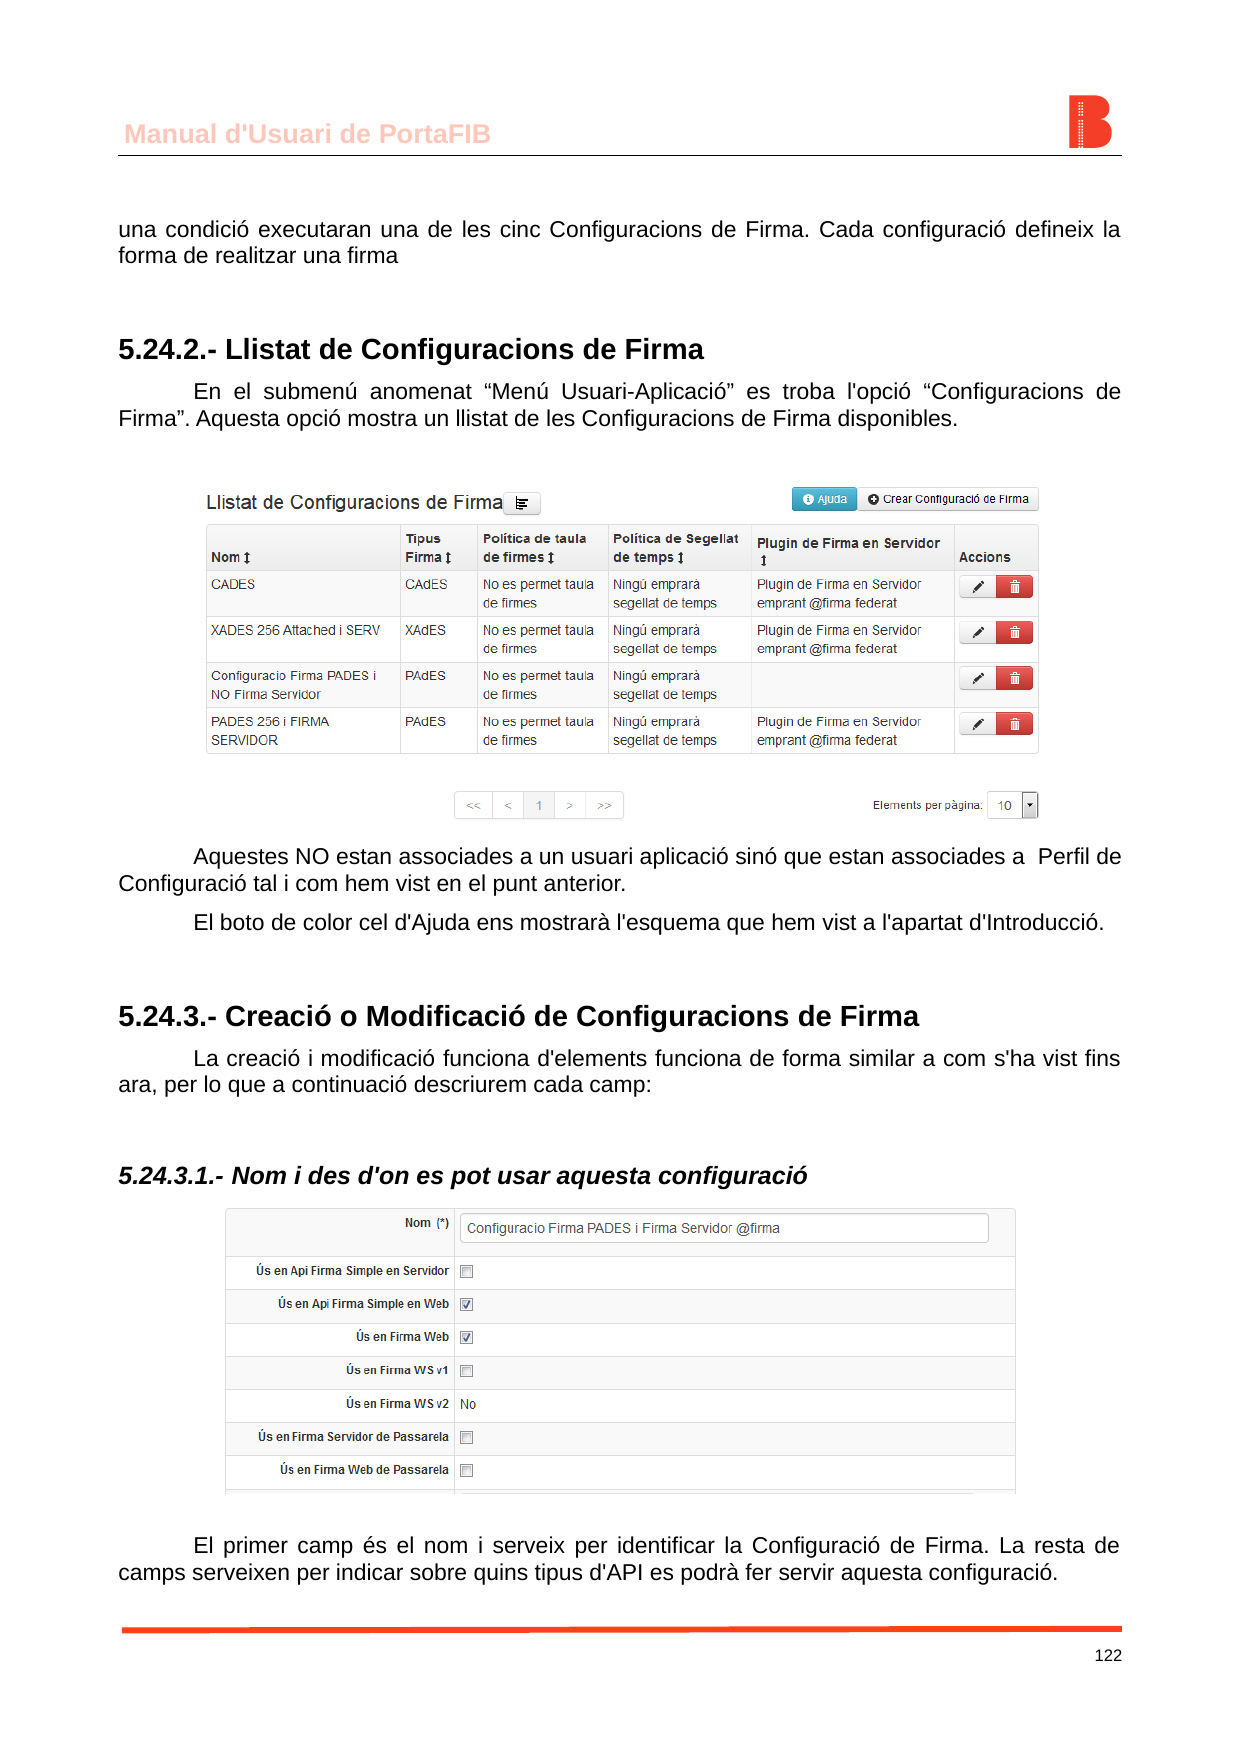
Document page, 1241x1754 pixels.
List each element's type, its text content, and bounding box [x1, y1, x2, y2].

text El primer camp és el nom i serveix per identificar la Configuració de Firma. La resta de camps serveixen per indicar sobre quins tipus d'API es podrà fer servir aquesta configuració. [118, 1532, 1122, 1585]
text Aquestes NO estan associades a un usuari aplicació sinó que estan associades a Perfil de Configuració tal i com hem vist en el punt anterior. [118, 843, 1122, 896]
subtitle Nom i des d'on es pot usar aquesta configuració [118, 1161, 1122, 1190]
picture [218, 1202, 1022, 1494]
text El boto de color cel d'Ajuda ens mostrarà l'esquema que hem vist a l'apartat d'Introducció. [118, 908, 1122, 935]
picture [1063, 94, 1117, 150]
text La creació i modificació funciona d'elements funciona de forma similar a com s'ha vist fins ara, per lo que a continuació descriurem cada camp: [118, 1045, 1122, 1097]
text una condició executaran una de les cinc Configuracions de Firma. Cada configuració defineix la forma de realitzar una firma [118, 216, 1122, 268]
subtitle Creació o Modificació de Configuracions de Firma [118, 999, 1122, 1032]
text En el submenú anomenat “Menú Usuari-Aplicació” es troba l'opció “Configuracions de Firma”. Aquesta opció mostra un llistat de les Configuracions de Firma disponibles. [118, 378, 1122, 431]
subtitle Llistat de Configuracions de Firma [118, 332, 1122, 366]
picture [197, 482, 1043, 831]
